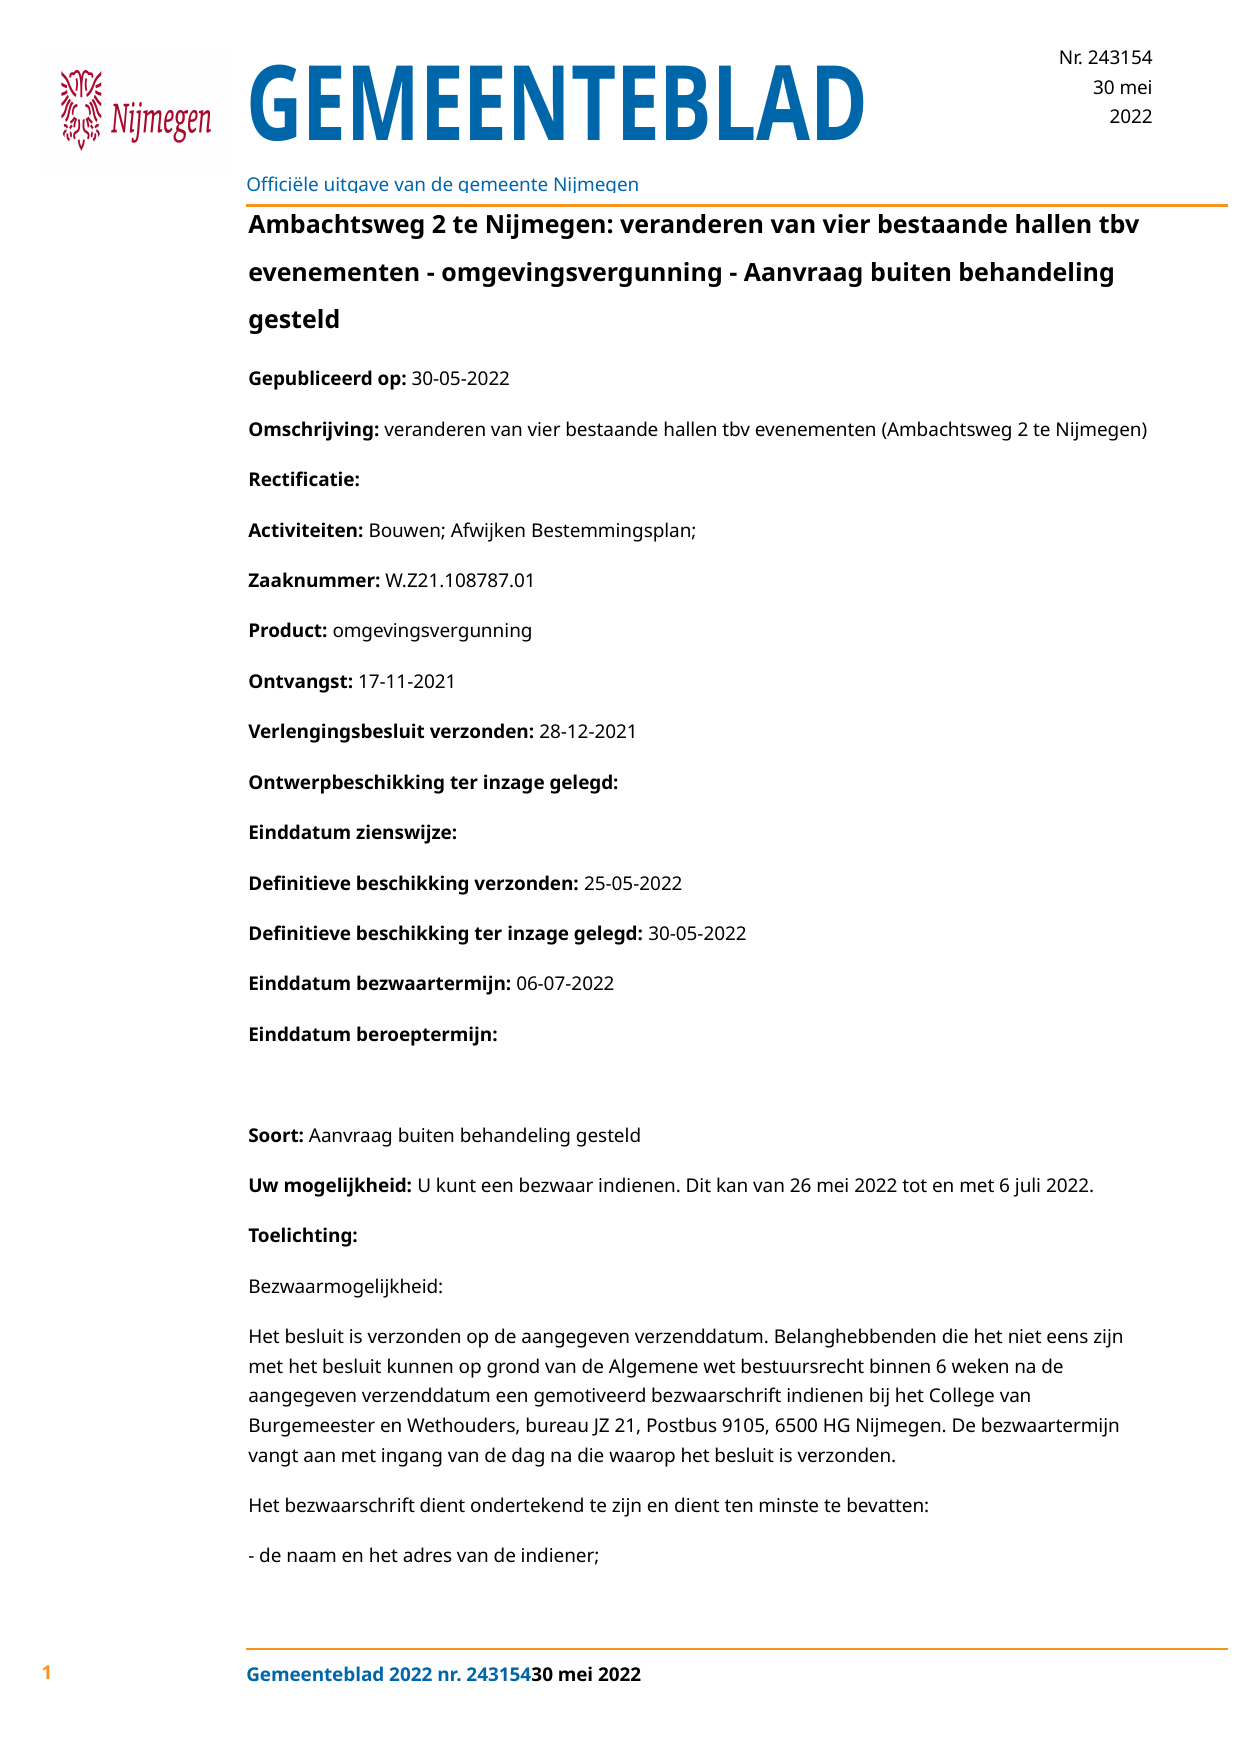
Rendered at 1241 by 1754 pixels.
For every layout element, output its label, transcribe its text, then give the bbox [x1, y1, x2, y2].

text Het bezwaarschrift dient ondertekend te zijn en dient ten minste te bevatten: [248, 1492, 1152, 1518]
text Ontwerpbeschikking ter inzage gelegd: [248, 769, 1152, 794]
text Definitieve beschikking ter inzage gelegd: 30-05-2022 [248, 920, 1152, 946]
text - de naam en het adres van de indiener; [248, 1543, 1152, 1568]
text Definitieve beschikking verzonden: 25-05-2022 [248, 870, 1152, 895]
picture [41, 47, 231, 172]
text Rectificatie: [248, 466, 1152, 492]
text Toelichting: [248, 1223, 1152, 1248]
text Einddatum bezwaartermijn: 06-07-2022 [248, 971, 1152, 996]
text Gepubliceerd op: 30-05-2022 [248, 366, 1152, 391]
text Product: omgevingsvergunning [248, 618, 1152, 643]
text Ontvangst: 17-11-2021 [248, 668, 1152, 694]
text Soort: Aanvraag buiten behandeling gesteld [248, 1122, 1152, 1147]
text Bezwaarmogelijkheid: [248, 1273, 1152, 1299]
text Het besluit is verzonden op de aangegeven verzenddatum. Belanghebbenden die het niet eens zijn met het besluit kunnen op grond van de Algemene wet bestuursrecht binnen 6 weken na de aangegeven verzenddatum een gemotiveerd bezwaarschrift indienen bij het College van Burgemeester en Wethouders, bureau JZ 21, Postbus 9105, 6500 HG Nijmegen. De bezwaartermijn vangt aan met ingang van de dag na die waarop het besluit is verzonden. [248, 1323, 1152, 1467]
text Einddatum zienswijze: [248, 819, 1152, 845]
text Verlengingsbesluit verzonden: 28-12-2021 [248, 718, 1152, 744]
text Zaaknummer: W.Z21.108787.01 [248, 567, 1152, 593]
text Uw mogelijkheid: U kunt een bezwaar indienen. Dit kan van 26 mei 2022 tot en met 6 juli 2022. [248, 1172, 1152, 1198]
text Omschrijving: veranderen van vier bestaande hallen tbv evenementen (Ambachtsweg 2 te Nijmegen) [248, 416, 1152, 442]
text Activiteiten: Bouwen; Afwijken Bestemmingsplan; [248, 517, 1152, 542]
text Einddatum beroeptermijn: [248, 1021, 1152, 1047]
text Ambachtsweg 2 te Nijmegen: veranderen van vier bestaande hallen tbv evenementen - omgevingsvergunning - Aanvraag buiten behandeling gesteld [248, 207, 1152, 336]
